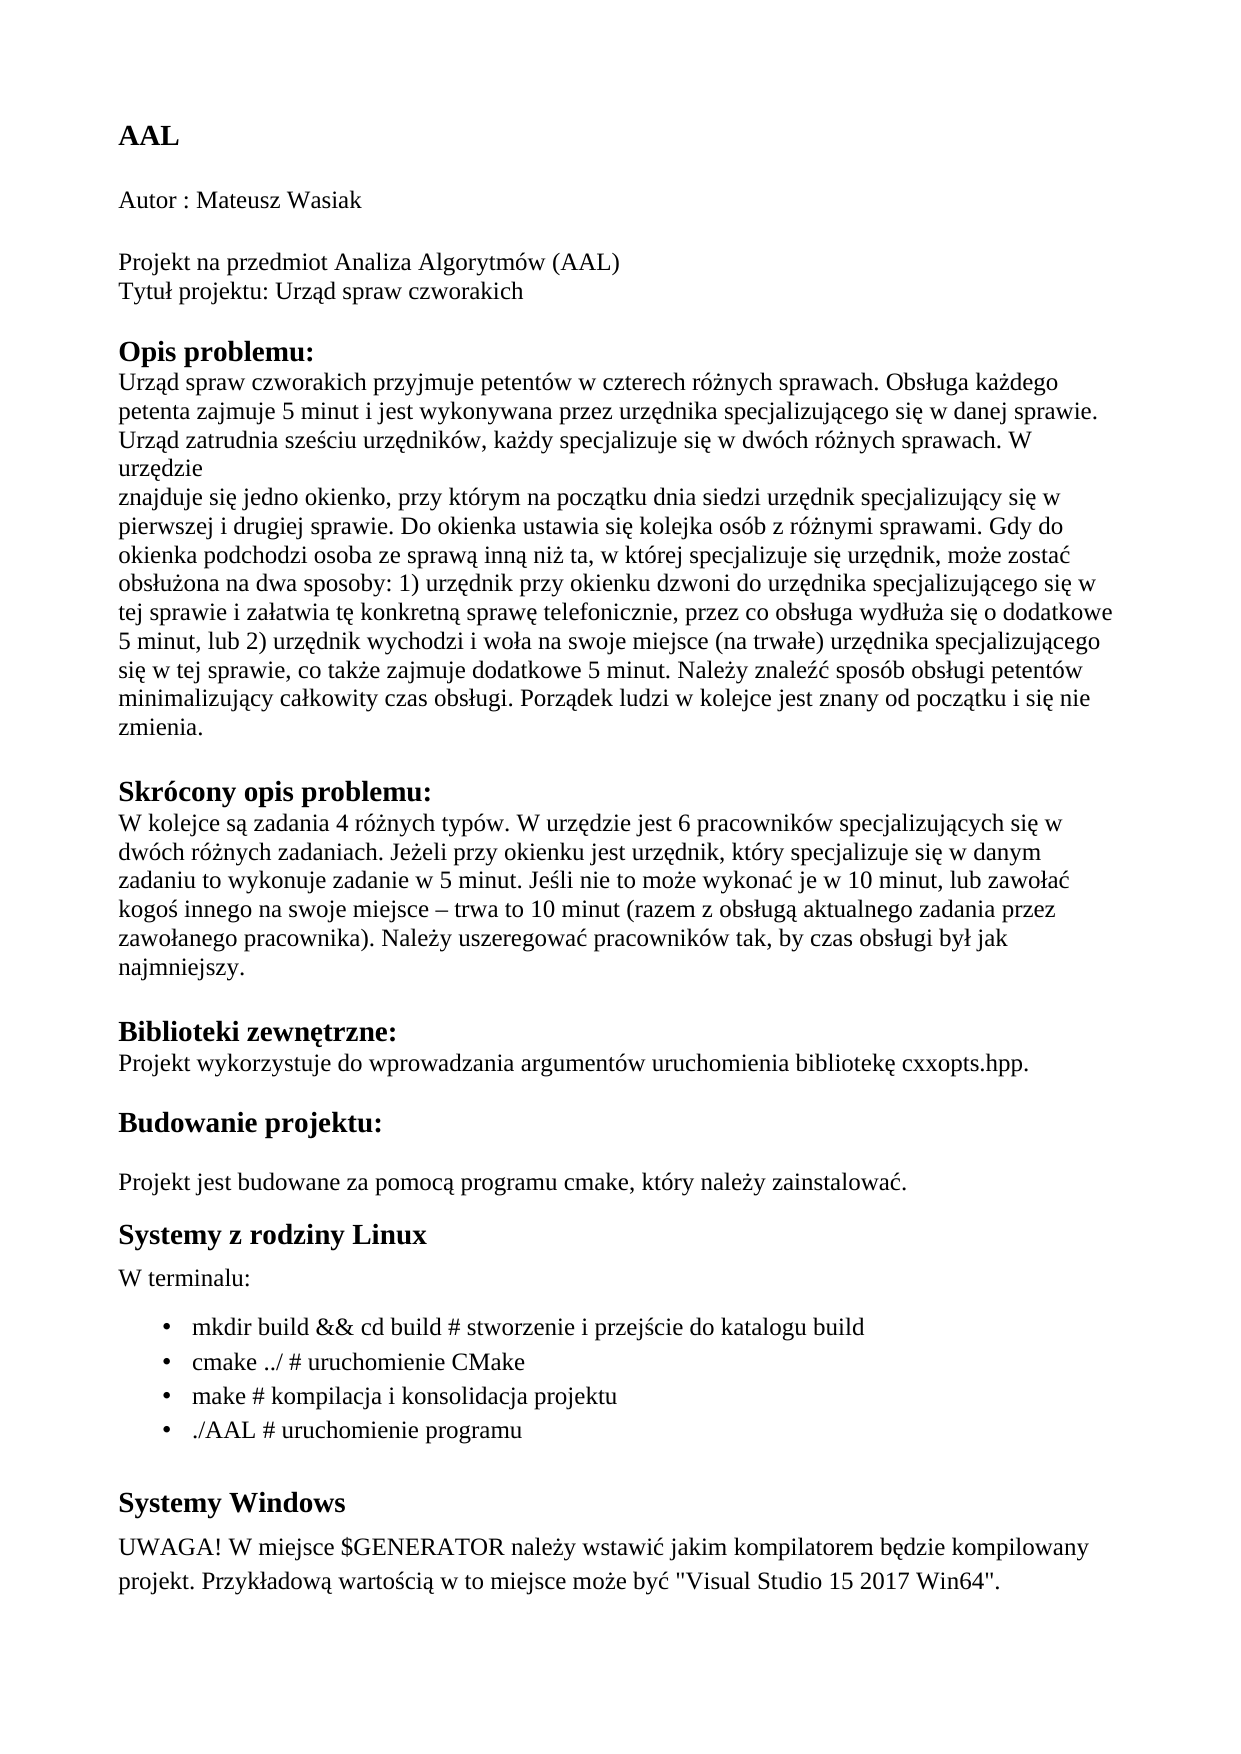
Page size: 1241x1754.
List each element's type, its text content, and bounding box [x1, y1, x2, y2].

list mkdir build && cd build # stworzenie i przejście do katalogu build [162, 1312, 1122, 1341]
text minimalizujący całkowity czas obsługi. Porządek ludzi w kolejce jest znany od początku i się nie [118, 683, 1122, 712]
text Biblioteki zewnętrzne: [118, 1014, 1122, 1048]
subtitle Systemy Windows [118, 1486, 1122, 1519]
subtitle Systemy z rodziny Linux [118, 1217, 1122, 1251]
text najmniejszy. [118, 952, 1122, 981]
text się w tej sprawie, co także zajmuje dodatkowe 5 minut. Należy znaleźć sposób obsługi petentów [118, 655, 1122, 683]
text Projekt wykorzystuje do wprowadzania argumentów uruchomienia bibliotekę cxxopts.hpp. [118, 1048, 1122, 1076]
text Budowanie projektu: [118, 1105, 1122, 1139]
list cmake ../ # uruchomienie CMake [162, 1347, 1122, 1375]
text zawołanego pracownika). Należy uszeregować pracowników tak, by czas obsługi był jak [118, 923, 1122, 952]
list make # kompilacja i konsolidacja projektu [162, 1381, 1122, 1410]
text kogoś innego na swoje miejsce – trwa to 10 minut (razem z obsługą aktualnego zadania przez [118, 894, 1122, 923]
text Projekt jest budowane za pomocą programu cmake, który należy zainstalować. [118, 1167, 1122, 1196]
list ./AAL # uruchomienie programu [162, 1416, 1122, 1444]
text UWAGA! W miejsce $GENERATOR należy wstawić jakim kompilatorem będzie kompilowany projekt. Przykładową wartością w to miejsce może być "Visual Studio 15 2017 Win64". [118, 1532, 1122, 1595]
text Projekt na przedmiot Analiza Algorytmów (AAL) [118, 247, 1122, 276]
text Urząd spraw czworakich przyjmuje petentów w czterech różnych sprawach. Obsługa każdego [118, 367, 1122, 396]
text Skrócony opis problemu: [118, 774, 1122, 808]
text Opis problemu: [118, 334, 1122, 367]
text W kolejce są zadania 4 różnych typów. W urzędzie jest 6 pracowników specjalizujących się w [118, 808, 1122, 837]
text okienka podchodzi osoba ze sprawą inną niż ta, w której specjalizuje się urzędnik, może zostać [118, 540, 1122, 568]
text zmienia. [118, 712, 1122, 741]
text znajduje się jedno okienko, przy którym na początku dnia siedzi urzędnik specjalizujący się w [118, 482, 1122, 511]
text petenta zajmuje 5 minut i jest wykonywana przez urzędnika specjalizującego się w danej sprawie. [118, 396, 1122, 425]
text dwóch różnych zadaniach. Jeżeli przy okienku jest urzędnik, który specjalizuje się w danym [118, 837, 1122, 866]
text zadaniu to wykonuje zadanie w 5 minut. Jeśli nie to może wykonać je w 10 minut, lub zawołać [118, 866, 1122, 894]
text tej sprawie i załatwia tę konkretną sprawę telefonicznie, przez co obsługa wydłuża się o dodatkowe [118, 597, 1122, 626]
text pierwszej i drugiej sprawie. Do okienka ustawia się kolejka osób z różnymi sprawami. Gdy do [118, 511, 1122, 540]
text Urząd zatrudnia sześciu urzędników, każdy specjalizuje się w dwóch różnych sprawach. W urzędzie [118, 425, 1122, 482]
text AAL [118, 118, 1122, 152]
text obsłużona na dwa sposoby: 1) urzędnik przy okienku dzwoni do urzędnika specjalizującego się w [118, 568, 1122, 597]
text 5 minut, lub 2) urzędnik wychodzi i woła na swoje miejsce (na trwałe) urzędnika specjalizującego [118, 626, 1122, 655]
text Tytuł projektu: Urząd spraw czworakich [118, 276, 1122, 305]
text Autor : Mateusz Wasiak [118, 185, 1122, 214]
text W terminalu: [118, 1263, 1122, 1292]
